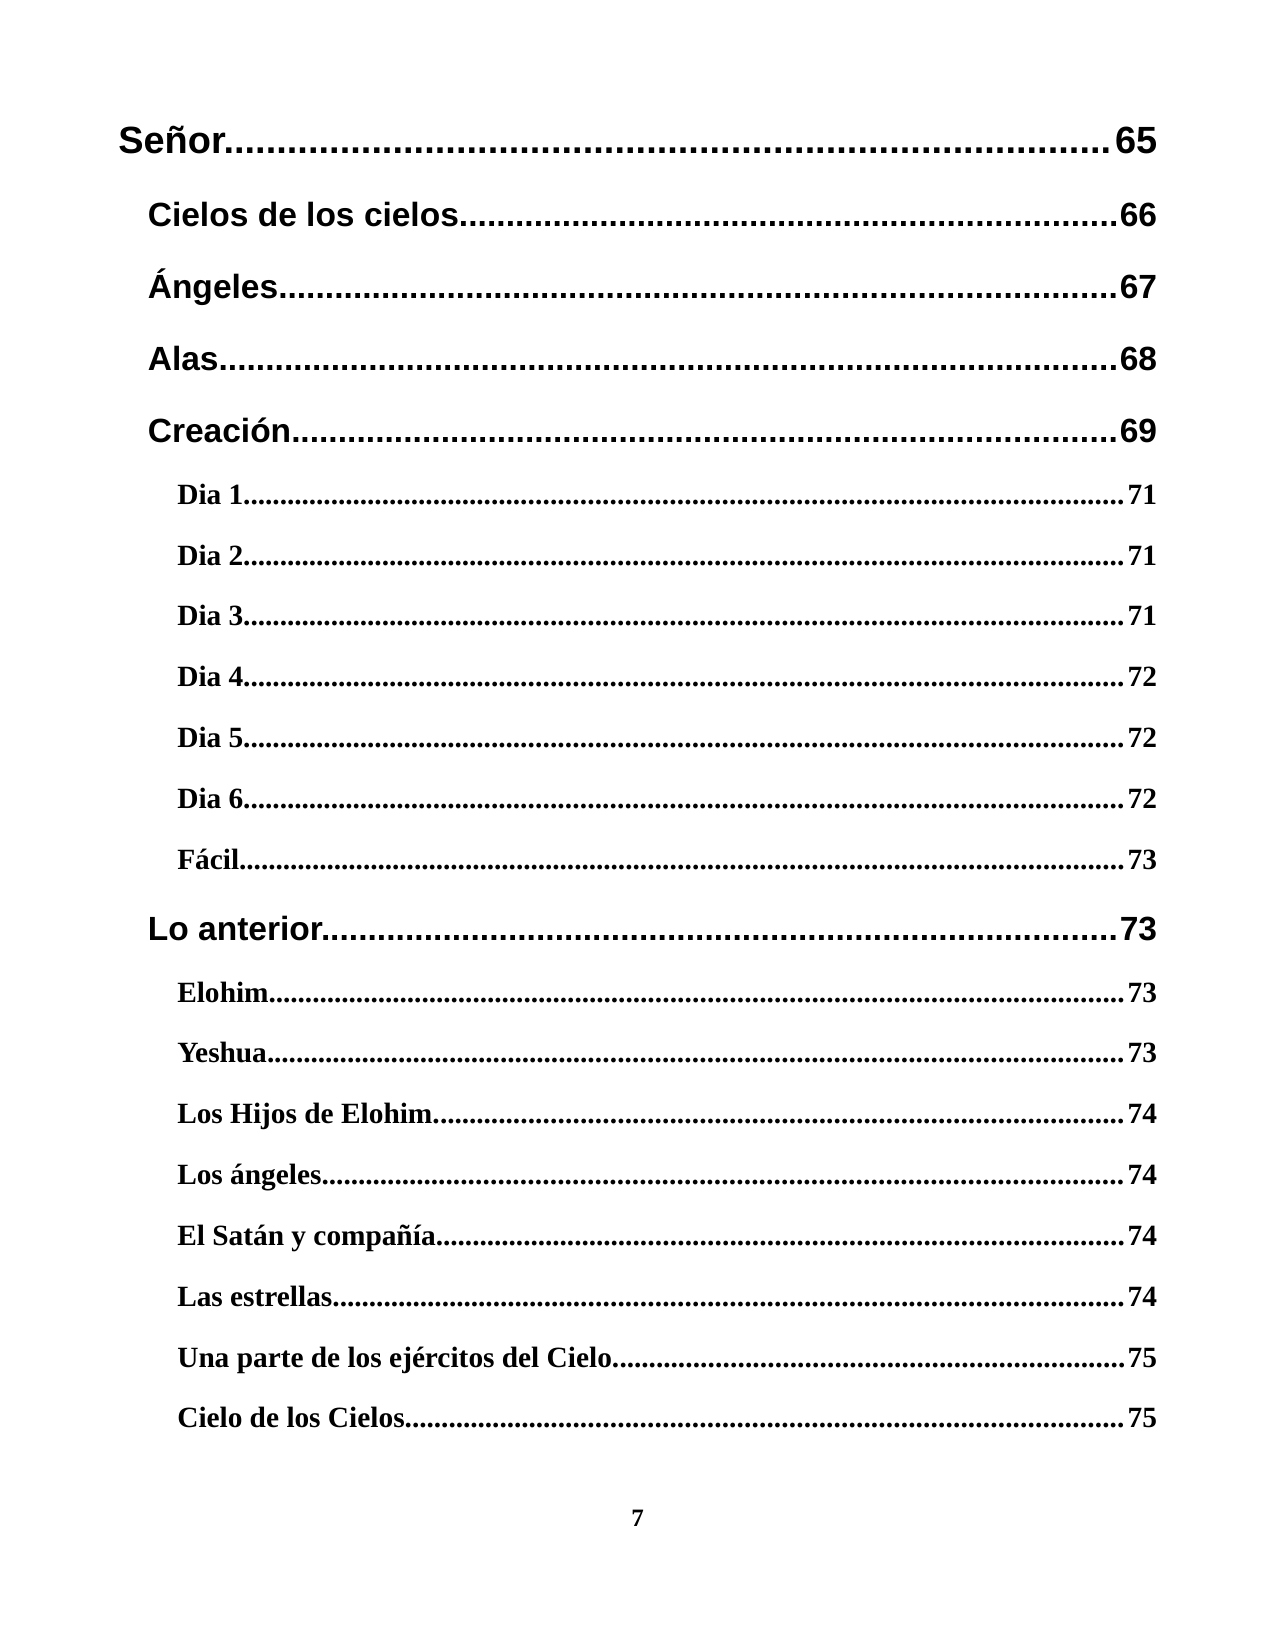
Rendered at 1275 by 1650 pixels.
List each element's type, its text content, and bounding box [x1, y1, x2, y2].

text Ángeles. 67 [148, 267, 1157, 306]
text Dia 1. 71 [177, 477, 1157, 511]
text Fácil. 73 [177, 842, 1157, 876]
text Elohim. 73 [177, 974, 1157, 1008]
text El Satán y compañía. 74 [177, 1218, 1157, 1252]
text Dia 6. 72 [177, 781, 1157, 815]
text Señor. 65 [118, 118, 1157, 162]
text Dia 2. 71 [177, 538, 1157, 571]
text Lo anterior. 73 [148, 909, 1157, 947]
text Una parte de los ejércitos del Cielo. 75 [177, 1339, 1157, 1373]
text Cielo de los Cielos. 75 [177, 1400, 1157, 1434]
text Alas. 68 [148, 339, 1157, 378]
text Cielos de los cielos. 66 [148, 195, 1157, 234]
text Dia 5. 72 [177, 720, 1157, 754]
text Dia 4. 72 [177, 659, 1157, 693]
text Yeshua. 73 [177, 1035, 1157, 1069]
text Los Hijos de Elohim. 74 [177, 1096, 1157, 1130]
text Los ángeles. 74 [177, 1157, 1157, 1191]
text Creación. 69 [148, 411, 1157, 450]
text Las estrellas. 74 [177, 1279, 1157, 1312]
text Dia 3. 71 [177, 598, 1157, 632]
